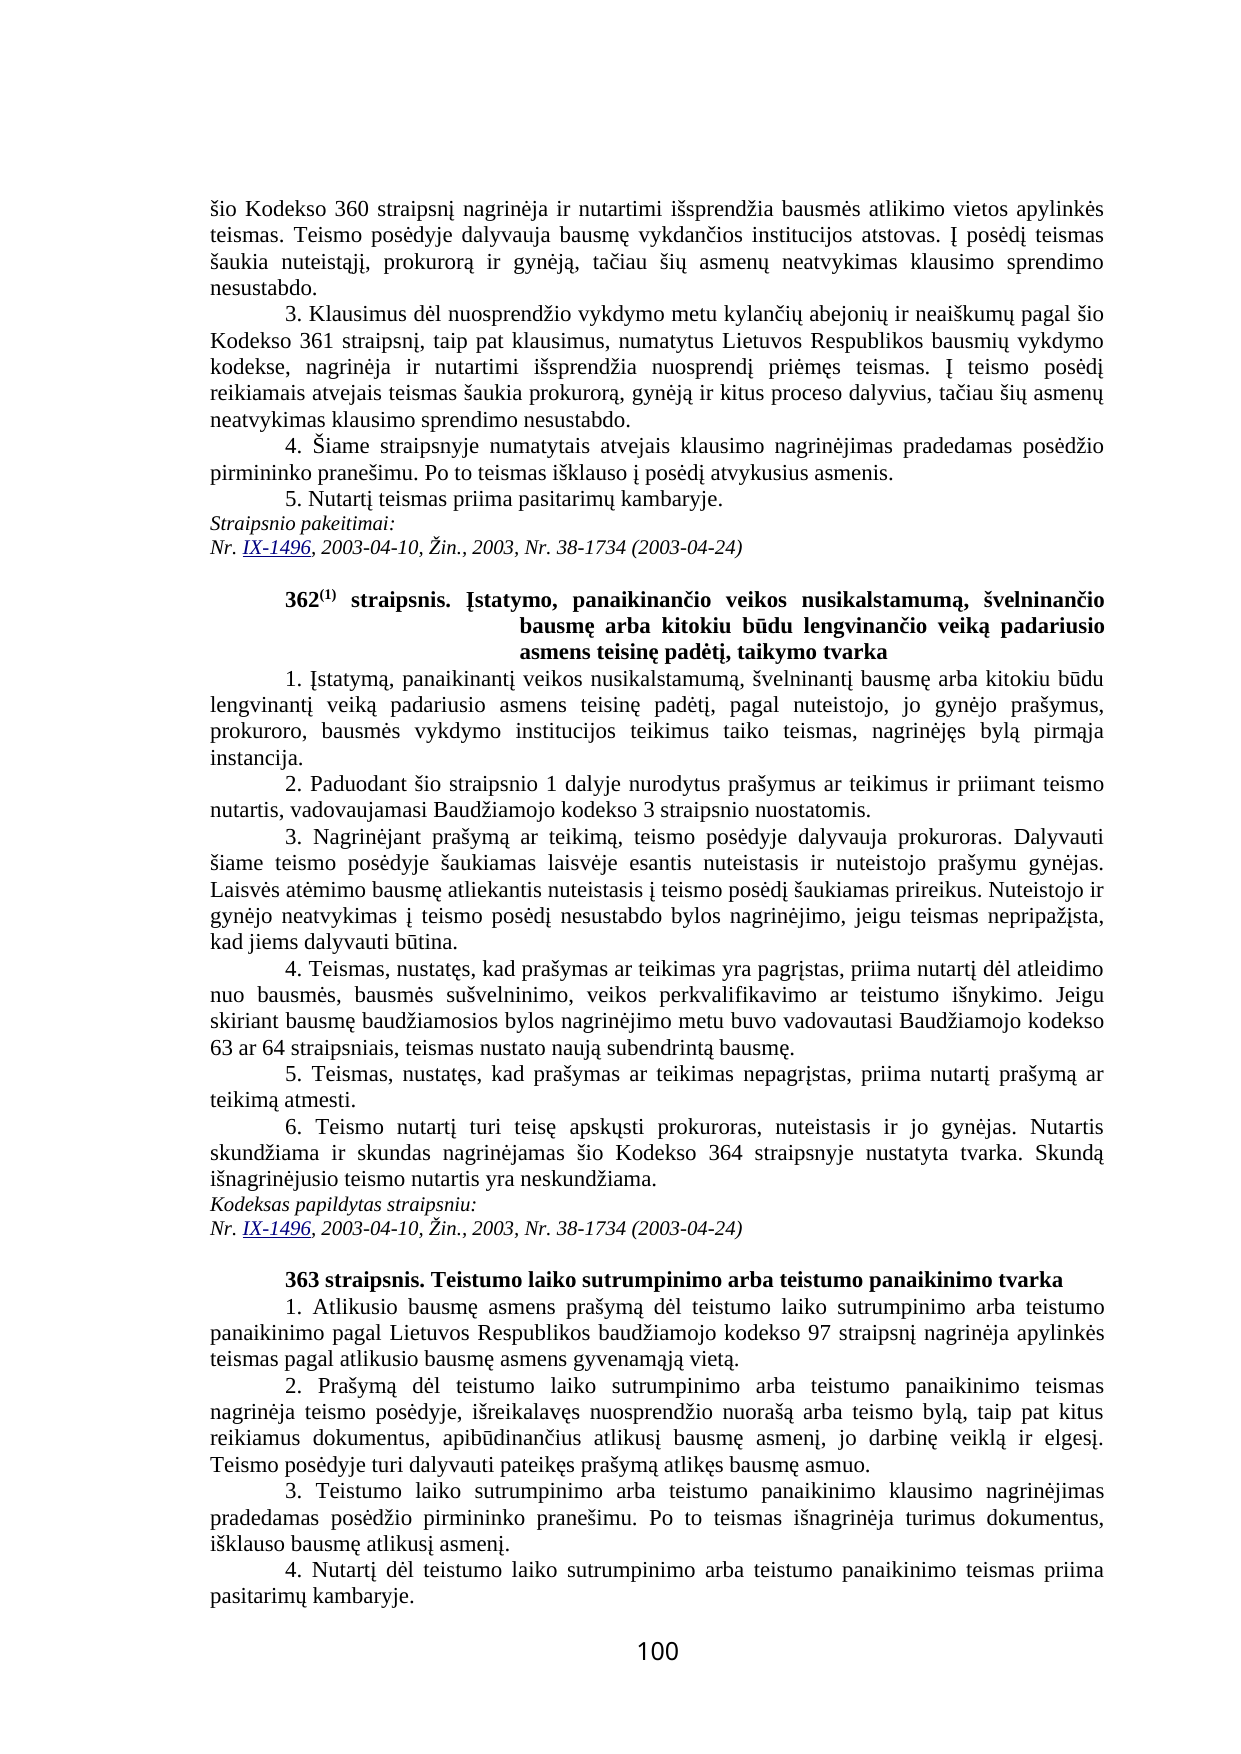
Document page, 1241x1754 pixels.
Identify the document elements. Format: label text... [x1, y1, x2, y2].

text 2. Paduodant šio straipsnio 1 dalyje nurodytus prašymus ar teikimus ir priimant teismo nutartis, vadovaujamasi Baudžiamojo kodekso 3 straipsnio nuostatomis. [210, 770, 1106, 823]
text 5. Nutartį teismas priima pasitarimų kambaryje. [210, 485, 1106, 511]
text 362(1) straipsnis. Įstatymo, panaikinančio veikos nusikalstamumą, švelninančio bausmę arba kitokiu būdu lengvinančio veiką padariusio asmens teisinę padėtį, taikymo tvarka [285, 586, 1106, 665]
text 4. Teismas, nustatęs, kad prašymas ar teikimas yra pagrįstas, priima nutartį dėl atleidimo nuo bausmės, bausmės sušvelninimo, veikos perkvalifikavimo ar teistumo išnykimo. Jeigu skiriant bausmę baudžiamosios bylos nagrinėjimo metu buvo vadovautasi Baudžiamojo kodekso 63 ar 64 straipsniais, teismas nustato naują subendrintą bausmę. [210, 955, 1106, 1060]
text 1. Įstatymą, panaikinantį veikos nusikalstamumą, švelninantį bausmę arba kitokiu būdu lengvinantį veiką padariusio asmens teisinę padėtį, pagal nuteistojo, jo gynėjo prašymus, prokuroro, bausmės vykdymo institucijos teikimus taiko teismas, nagrinėjęs bylą pirmąja instancija. [210, 665, 1106, 770]
text Straipsnio pakeitimai: [210, 511, 1106, 535]
text šio Kodekso 360 straipsnį nagrinėja ir nutartimi išsprendžia bausmės atlikimo vietos apylinkės teismas. Teismo posėdyje dalyvauja bausmę vykdančios institucijos atstovas. Į posėdį teismas šaukia nuteistąjį, prokurorą ir gynėją, tačiau šių asmenų neatvykimas klausimo sprendimo nesustabdo. [210, 195, 1106, 300]
text 363 straipsnis. Teistumo laiko sutrumpinimo arba teistumo panaikinimo tvarka [285, 1266, 1106, 1293]
text 6. Teismo nutartį turi teisę apskųsti prokuroras, nuteistasis ir jo gynėjas. Nutartis skundžiama ir skundas nagrinėjamas šio Kodekso 364 straipsnyje nustatyta tvarka. Skundą išnagrinėjusio teismo nutartis yra neskundžiama. [210, 1113, 1106, 1192]
text 1. Atlikusio bausmę asmens prašymą dėl teistumo laiko sutrumpinimo arba teistumo panaikinimo pagal Lietuvos Respublikos baudžiamojo kodekso 97 straipsnį nagrinėja apylinkės teismas pagal atlikusio bausmę asmens gyvenamąją vietą. [210, 1293, 1106, 1372]
text 4. Šiame straipsnyje numatytais atvejais klausimo nagrinėjimas pradedamas posėdžio pirmininko pranešimu. Po to teismas išklauso į posėdį atvykusius asmenis. [210, 432, 1106, 485]
text 3. Teistumo laiko sutrumpinimo arba teistumo panaikinimo klausimo nagrinėjimas pradedamas posėdžio pirmininko pranešimu. Po to teismas išnagrinėja turimus dokumentus, išklauso bausmę atlikusį asmenį. [210, 1477, 1106, 1556]
text 4. Nutartį dėl teistumo laiko sutrumpinimo arba teistumo panaikinimo teismas priima pasitarimų kambaryje. [210, 1556, 1106, 1609]
text 3. Nagrinėjant prašymą ar teikimą, teismo posėdyje dalyvauja prokuroras. Dalyvauti šiame teismo posėdyje šaukiamas laisvėje esantis nuteistasis ir nuteistojo prašymu gynėjas. Laisvės atėmimo bausmę atliekantis nuteistasis į teismo posėdį šaukiamas prireikus. Nuteistojo ir gynėjo neatvykimas į teismo posėdį nesustabdo bylos nagrinėjimo, jeigu teismas nepripažįsta, kad jiems dalyvauti būtina. [210, 823, 1106, 955]
text 3. Klausimus dėl nuosprendžio vykdymo metu kylančių abejonių ir neaiškumų pagal šio Kodekso 361 straipsnį, taip pat klausimus, numatytus Lietuvos Respublikos bausmių vykdymo kodekse, nagrinėja ir nutartimi išsprendžia nuosprendį priėmęs teismas. Į teismo posėdį reikiamais atvejais teismas šaukia prokurorą, gynėją ir kitus proceso dalyvius, tačiau šių asmenų neatvykimas klausimo sprendimo nesustabdo. [210, 300, 1106, 432]
text 2. Prašymą dėl teistumo laiko sutrumpinimo arba teistumo panaikinimo teismas nagrinėja teismo posėdyje, išreikalavęs nuosprendžio nuorašą arba teismo bylą, taip pat kitus reikiamus dokumentus, apibūdinančius atlikusį bausmę asmenį, jo darbinę veiklą ir elgesį. Teismo posėdyje turi dalyvauti pateikęs prašymą atlikęs bausmę asmuo. [210, 1372, 1106, 1477]
text 5. Teismas, nustatęs, kad prašymas ar teikimas nepagrįstas, priima nutartį prašymą ar teikimą atmesti. [210, 1060, 1106, 1113]
text Nr. IX-1496, 2003-04-10, Žin., 2003, Nr. 38-1734 (2003-04-24) [210, 535, 1106, 559]
text Nr. IX-1496, 2003-04-10, Žin., 2003, Nr. 38-1734 (2003-04-24) [210, 1216, 1106, 1240]
text Kodeksas papildytas straipsniu: [210, 1192, 1106, 1216]
